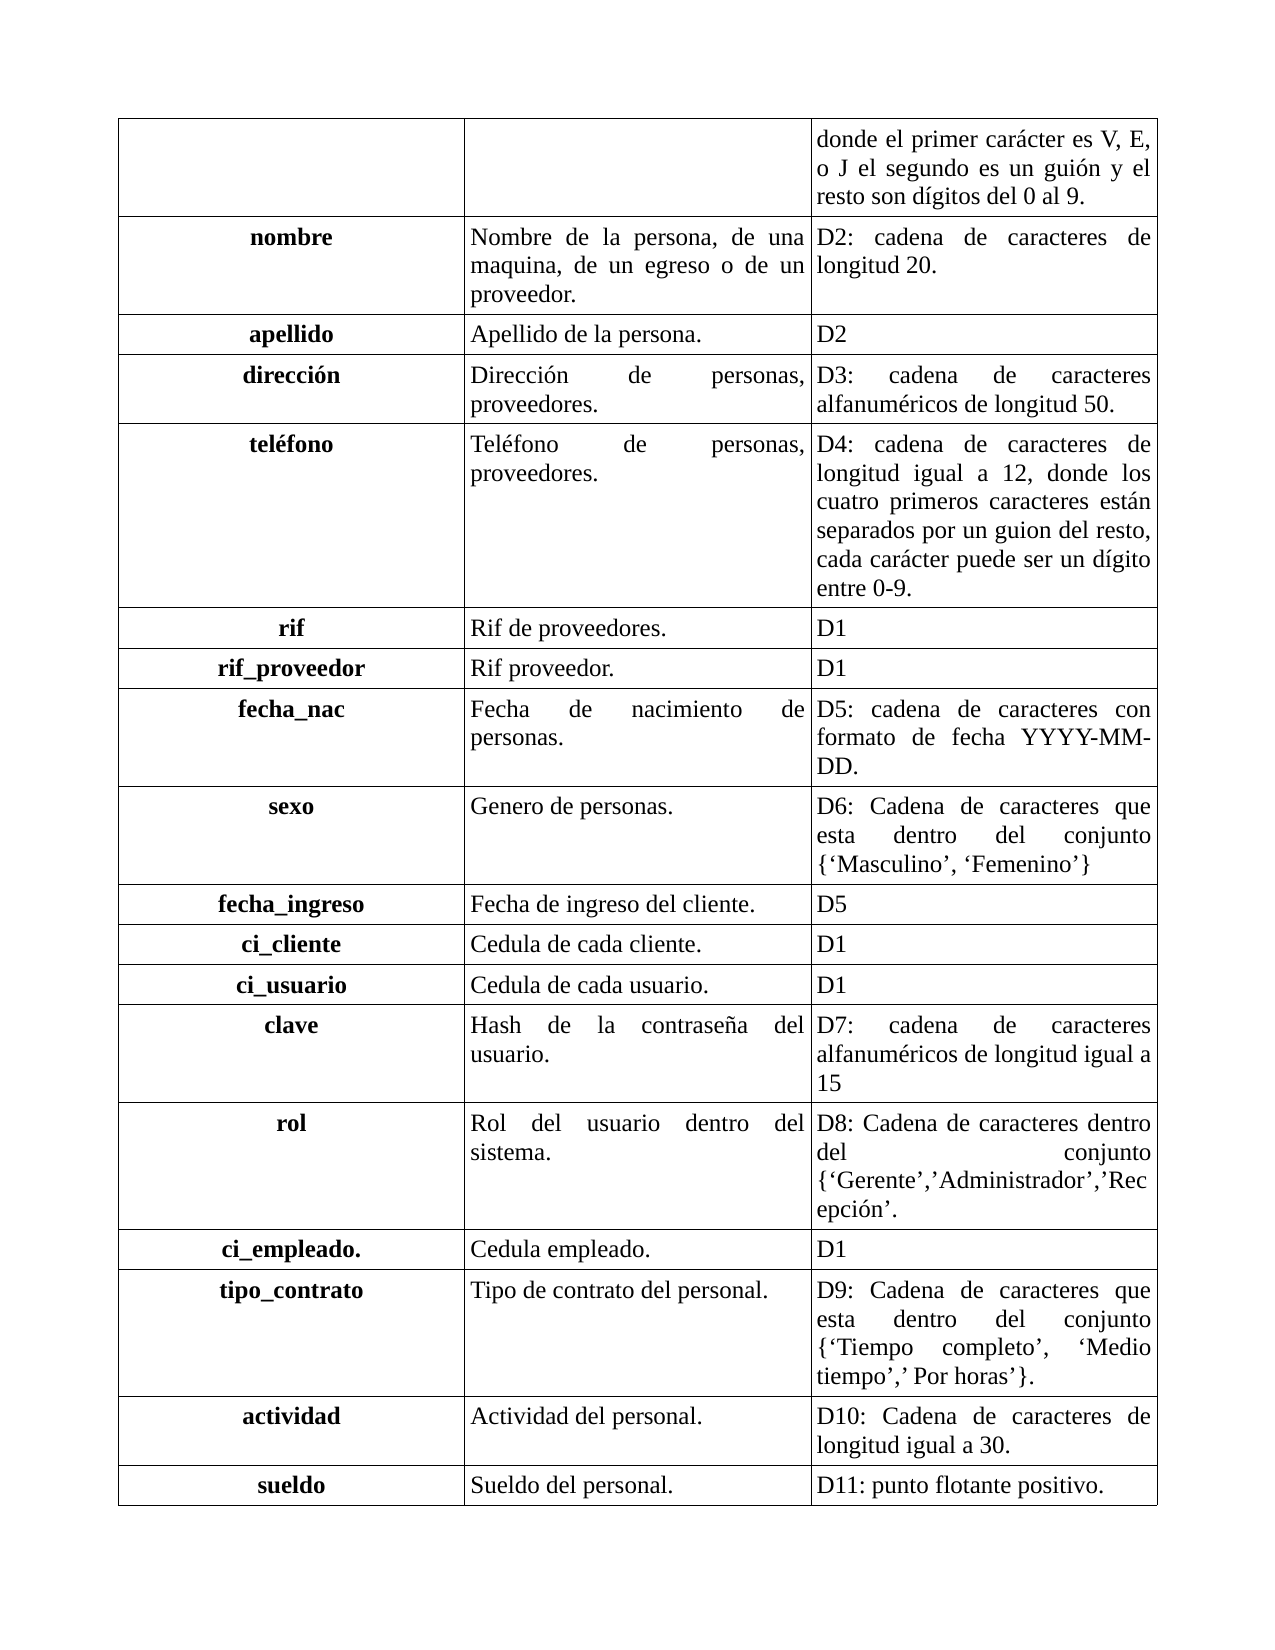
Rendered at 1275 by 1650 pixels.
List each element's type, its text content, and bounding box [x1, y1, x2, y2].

table_cell Nombre de la persona, de una maquina, de un egreso o de un proveedor. [465, 217, 811, 314]
table_cell D4: cadena de caracteres de longitud igual a 12, donde los cuatro primeros caracteres están separados por un guion del resto, cada carácter puede ser un dígito entre 0-9. [812, 424, 1157, 607]
table_cell Rol del usuario dentro del sistema. [465, 1103, 811, 1229]
table_cell Cedula de cada cliente. [465, 925, 811, 964]
table_cell D9: Cadena de caracteres que esta dentro del conjunto {‘Tiempo completo’, ‘Medio tiempo’,’ Por horas’}. [812, 1270, 1157, 1396]
table_cell Cedula de cada usuario. [465, 965, 811, 1004]
table_cell rif_proveedor [119, 649, 464, 688]
table_cell [465, 119, 811, 216]
table_cell Cedula empleado. [465, 1230, 811, 1269]
table_cell nombre [119, 217, 464, 314]
table_cell D1 [812, 965, 1157, 1004]
table_cell D6: Cadena de caracteres que esta dentro del conjunto {‘Masculino’, ‘Femenino’} [812, 787, 1157, 883]
table_cell sexo [119, 787, 464, 883]
table_cell teléfono [119, 424, 464, 607]
table_cell actividad [119, 1397, 464, 1465]
table_cell rol [119, 1103, 464, 1229]
table_cell D1 [812, 649, 1157, 688]
table_cell tipo_contrato [119, 1270, 464, 1396]
table_cell ci_empleado. [119, 1230, 464, 1269]
table_cell Apellido de la persona. [465, 315, 811, 354]
table_cell D2 [812, 315, 1157, 354]
table_cell D1 [812, 1230, 1157, 1269]
table_cell rif [119, 608, 464, 647]
table_cell Hash de la contraseña del usuario. [465, 1005, 811, 1102]
table_cell D8: Cadena de caracteres dentro del conjunto {‘Gerente’,’Administrador’,’Recepción’. [812, 1103, 1157, 1229]
table_cell D11: punto flotante positivo. [812, 1466, 1157, 1505]
table_cell ci_usuario [119, 965, 464, 1004]
table_cell Teléfono de personas, proveedores. [465, 424, 811, 607]
table_cell Rif proveedor. [465, 649, 811, 688]
table_cell D5 [812, 885, 1157, 924]
table_cell sueldo [119, 1466, 464, 1505]
table_cell D2: cadena de caracteres de longitud 20. [812, 217, 1157, 314]
table_cell Tipo de contrato del personal. [465, 1270, 811, 1396]
table_cell D7: cadena de caracteres alfanuméricos de longitud igual a 15 [812, 1005, 1157, 1102]
table_cell Actividad del personal. [465, 1397, 811, 1465]
table_cell Fecha de nacimiento de personas. [465, 689, 811, 786]
table_cell D5: cadena de caracteres con formato de fecha YYYY-MM-DD. [812, 689, 1157, 786]
table_cell Sueldo del personal. [465, 1466, 811, 1505]
table_cell clave [119, 1005, 464, 1102]
table_cell D10: Cadena de caracteres de longitud igual a 30. [812, 1397, 1157, 1465]
table_cell fecha_nac [119, 689, 464, 786]
table_cell ci_cliente [119, 925, 464, 964]
table_cell Rif de proveedores. [465, 608, 811, 647]
table_cell D1 [812, 608, 1157, 647]
table_cell apellido [119, 315, 464, 354]
table_cell donde el primer carácter es V, E, o J el segundo es un guión y el resto son dígitos del 0 al 9. [812, 119, 1157, 216]
table_cell Genero de personas. [465, 787, 811, 883]
table_cell fecha_ingreso [119, 885, 464, 924]
table_cell D3: cadena de caracteres alfanuméricos de longitud 50. [812, 355, 1157, 423]
table_cell dirección [119, 355, 464, 423]
table_cell [119, 119, 464, 216]
table_cell Fecha de ingreso del cliente. [465, 885, 811, 924]
table_cell D1 [812, 925, 1157, 964]
table_cell Dirección de personas, proveedores. [465, 355, 811, 423]
